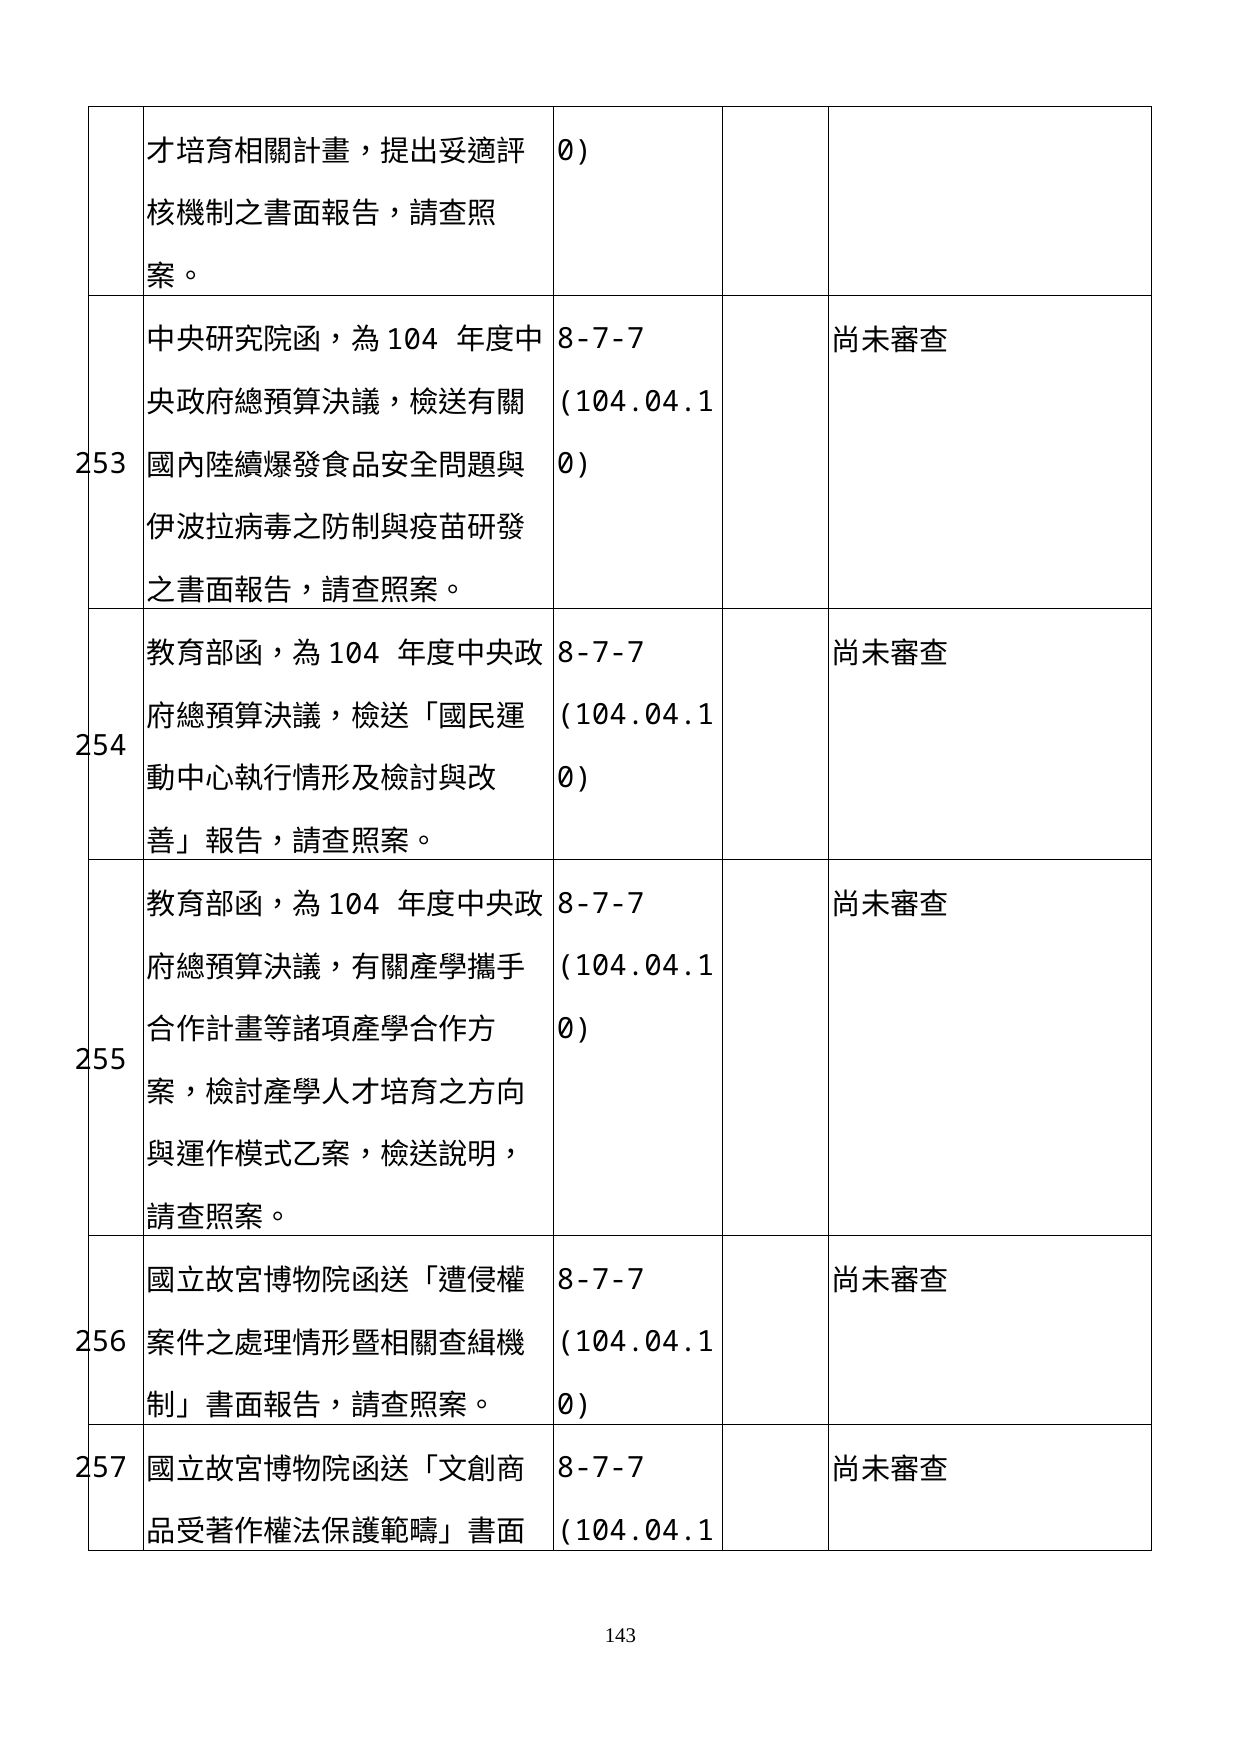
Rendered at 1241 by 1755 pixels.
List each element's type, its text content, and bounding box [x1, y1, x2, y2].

table_cell 0) [554, 107, 722, 294]
table_cell [723, 296, 828, 608]
table_cell [723, 860, 828, 1235]
table_cell [829, 107, 1151, 294]
table_cell 尚未審查 [829, 609, 1151, 859]
table_cell [89, 1236, 143, 1424]
table_cell 尚未審查 [829, 296, 1151, 608]
table_cell [723, 107, 828, 294]
table_cell 教育部函，為104 年度中央政府總預算決議，有關產學攜手合作計畫等諸項產學合作方案，檢討產學人才培育之方向與運作模式乙案，檢送說明，請查照案。 [144, 860, 553, 1235]
table_cell 尚未審查 [829, 1236, 1151, 1424]
table_cell 才培育相關計畫，提出妥適評核機制之書面報告，請查照案。 [144, 107, 553, 294]
table_cell [723, 1425, 828, 1550]
table_cell 8-7-7 (104.04.1 [554, 1425, 722, 1550]
table_cell 中央研究院函，為104 年度中央政府總預算決議，檢送有關國內陸續爆發食品安全問題與伊波拉病毒之防制與疫苗研發之書面報告，請查照案。 [144, 296, 553, 608]
table_cell [89, 609, 143, 859]
table_cell 8-7-7 (104.04.10) [554, 1236, 722, 1424]
table_cell [89, 1425, 143, 1550]
table_cell [723, 1236, 828, 1424]
table_cell 8-7-7 (104.04.10) [554, 609, 722, 859]
table_cell 國立故宮博物院函送「遭侵權案件之處理情形暨相關查緝機制」書面報告，請查照案。 [144, 1236, 553, 1424]
table_cell 尚未審查 [829, 860, 1151, 1235]
table_cell [723, 609, 828, 859]
table_cell 教育部函，為104 年度中央政府總預算決議，檢送「國民運動中心執行情形及檢討與改善」報告，請查照案。 [144, 609, 553, 859]
table_cell 8-7-7 (104.04.10) [554, 296, 722, 608]
table_cell [89, 860, 143, 1235]
table_cell [89, 296, 143, 608]
table_cell 尚未審查 [829, 1425, 1151, 1550]
table_cell [89, 107, 143, 294]
table_cell 8-7-7 (104.04.10) [554, 860, 722, 1235]
table_cell 國立故宮博物院函送「文創商品受著作權法保護範疇」書面 [144, 1425, 553, 1550]
